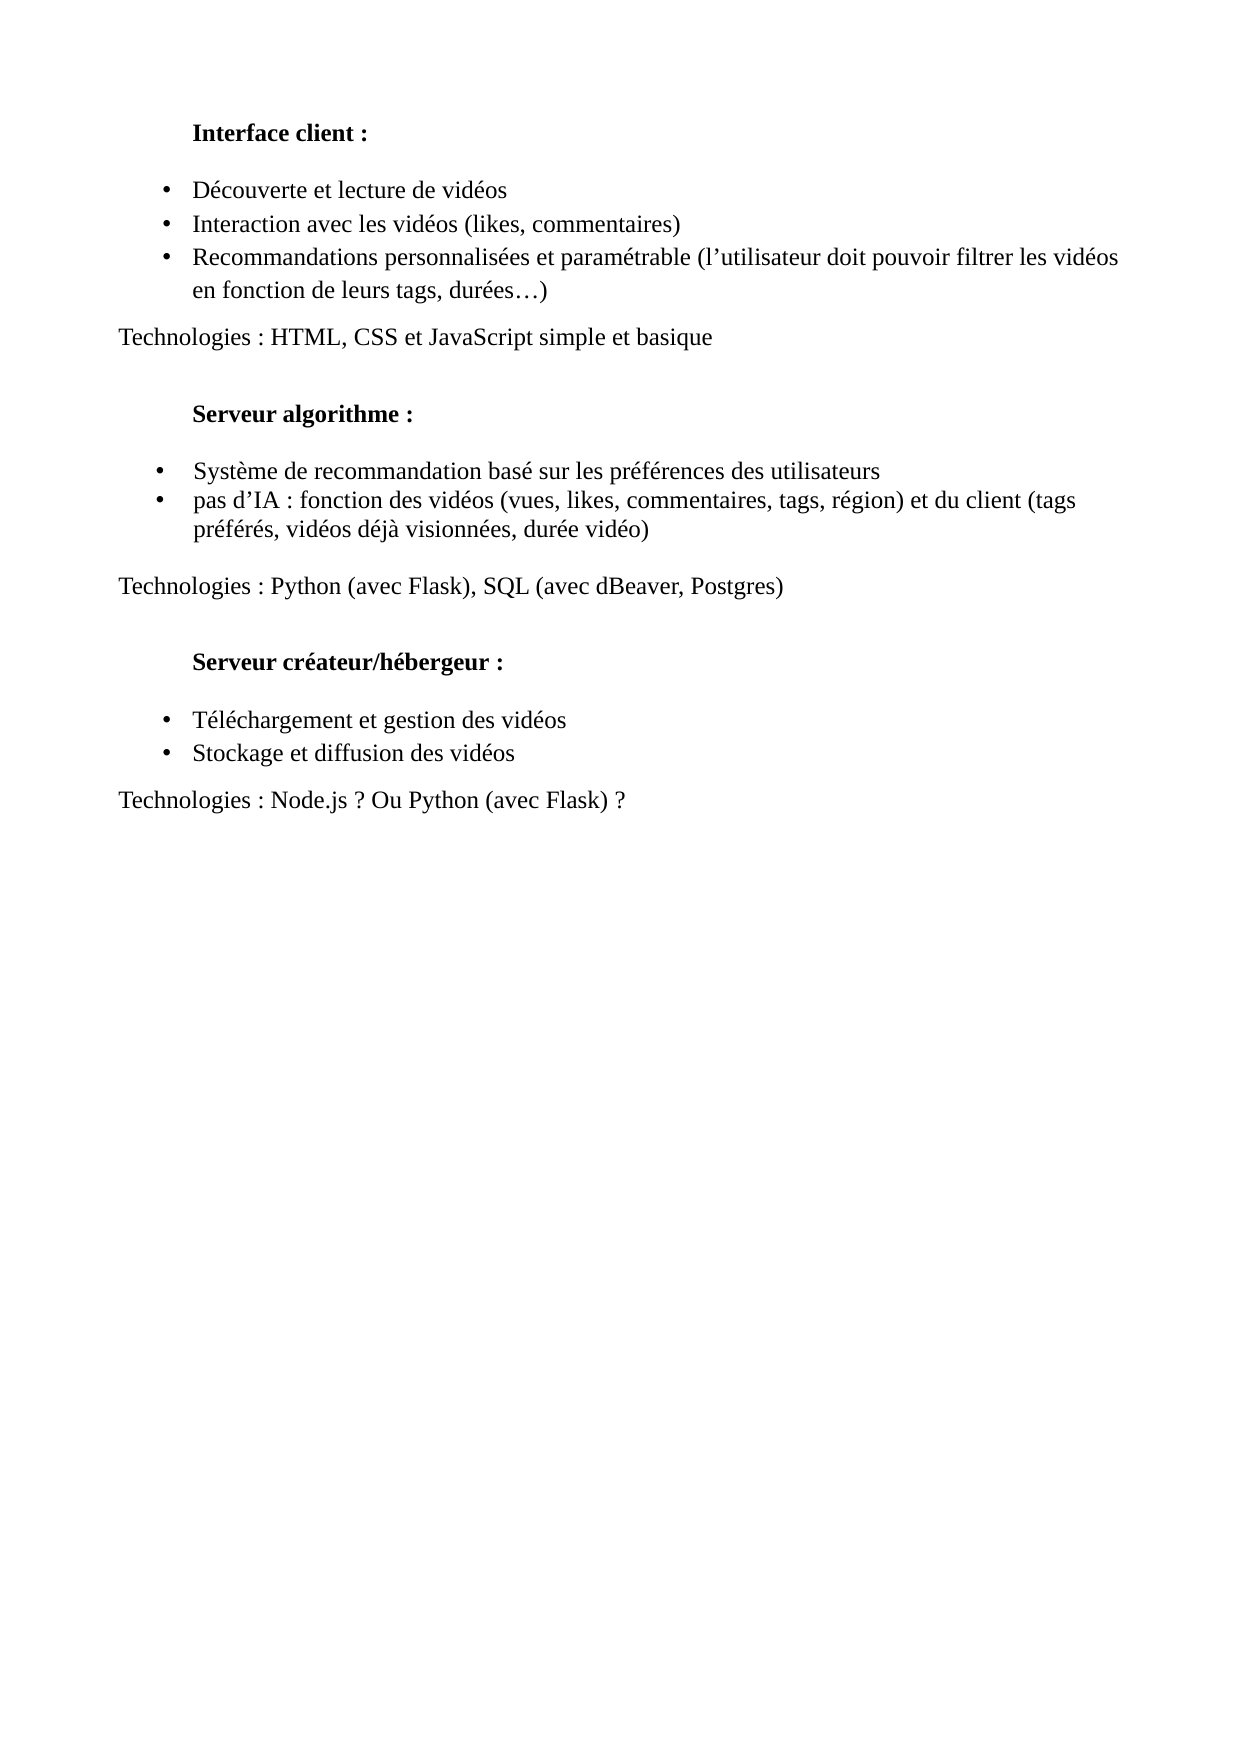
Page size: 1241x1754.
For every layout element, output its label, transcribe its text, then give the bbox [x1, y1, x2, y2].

list pas d’IA : fonction des vidéos (vues, likes, commentaires, tags, région) et du client (tags préférés, vidéos déjà visionnées, durée vidéo) [156, 485, 1122, 542]
text Serveur algorithme : [118, 399, 1122, 427]
list Téléchargement et gestion des vidéos [162, 705, 1122, 734]
text Technologies : Node.js ? Ou Python (avec Flask) ? [118, 786, 1122, 814]
list Système de recommandation basé sur les préférences des utilisateurs [156, 456, 1122, 485]
list Découverte et lecture de vidéos [162, 176, 1122, 204]
text Interface client : [118, 118, 1122, 147]
list Recommandations personnalisées et paramétrable (l’utilisateur doit pouvoir filtrer les vidéos en fonction de leurs tags, durées…) [162, 242, 1122, 303]
text Technologies : HTML, CSS et JavaScript simple et basique [118, 322, 1122, 351]
text Technologies : Python (avec Flask), SQL (avec dBeaver, Postgres) [118, 571, 1122, 600]
list Interaction avec les vidéos (likes, commentaires) [162, 209, 1122, 237]
list Stockage et diffusion des vidéos [162, 738, 1122, 767]
text Serveur créateur/hébergeur : [118, 647, 1122, 676]
